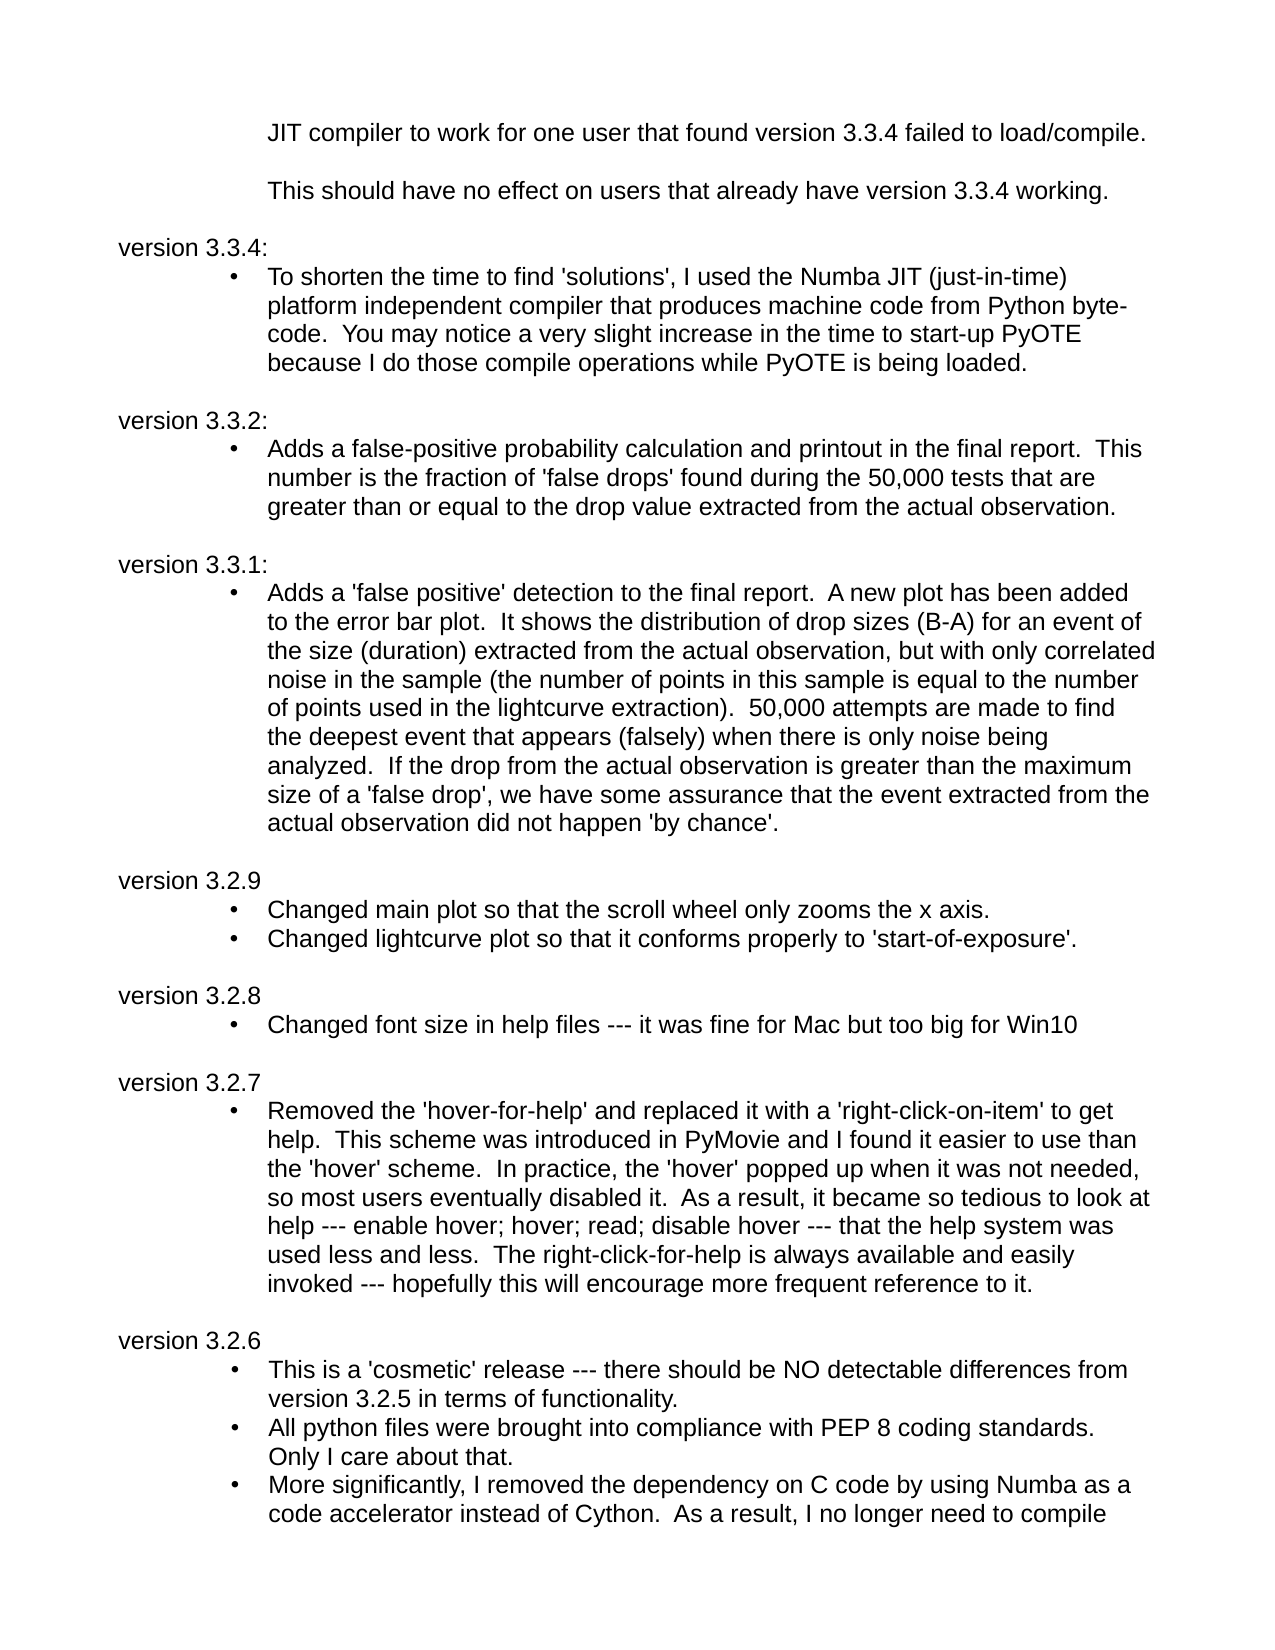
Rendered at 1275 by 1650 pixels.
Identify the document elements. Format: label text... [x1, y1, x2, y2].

list To shorten the time to find 'solutions', I used the Numba JIT (just-in-time) platform independent compiler that produces machine code from Python byte-code. You may notice a very slight increase in the time to start-up PyOTE because I do those compile operations while PyOTE is being loaded. [229, 262, 1157, 406]
text version 3.3.4: [118, 233, 1157, 262]
list More significantly, I removed the dependency on C code by using Numba as a code accelerator instead of Cython. As a result, I no longer need to compile [231, 1470, 1157, 1528]
list Removed the 'hover-for-help' and replaced it with a 'right-click-on-item' to get help. This scheme was introduced in PyMovie and I found it easier to use than the 'hover' scheme. In practice, the 'hover' popped up when it was not needed, so most users eventually disabled it. As a result, it became so tedious to look at help --- enable hover; hover; read; disable hover --- that the help system was used less and less. The right-click-for-help is always available and easily invoked --- hopefully this will encourage more frequent reference to it. [229, 1096, 1157, 1326]
list Changed lightcurve plot so that it conforms properly to 'start-of-exposure'. [229, 923, 1157, 981]
list All python files were brought into compliance with PEP 8 coding standards. Only I care about that. [231, 1413, 1157, 1470]
text version 3.3.2: [118, 406, 1157, 434]
text version 3.3.1: [118, 549, 1157, 578]
list This is a 'cosmetic' release --- there should be NO detectable differences from version 3.2.5 in terms of functionality. [231, 1355, 1157, 1413]
list Changed main plot so that the scroll wheel only zooms the x axis. [229, 895, 1157, 923]
list Changed font size in help files --- it was fine for Mac but too big for Win10 [229, 1010, 1157, 1067]
text version 3.2.7 [118, 1067, 1157, 1096]
text version 3.2.9 [118, 866, 1157, 895]
text version 3.2.8 [118, 981, 1157, 1010]
text version 3.2.6 [118, 1326, 1157, 1355]
list JIT compiler to work for one user that found version 3.3.4 failed to load/compile. This should have no effect on users that already have version 3.3.4 working. [229, 118, 1157, 233]
list Adds a 'false positive' detection to the final report. A new plot has been added to the error bar plot. It shows the distribution of drop sizes (B-A) for an event of the size (duration) extracted from the actual observation, but with only correlated noise in the sample (the number of points in this sample is equal to the number of points used in the lightcurve extraction). 50,000 attempts are made to find the deepest event that appears (falsely) when there is only noise being analyzed. If the drop from the actual observation is greater than the maximum size of a 'false drop', we have some assurance that the event extracted from the actual observation did not happen 'by chance'. [229, 578, 1157, 866]
list Adds a false-positive probability calculation and printout in the final report. This number is the fraction of 'false drops' found during the 50,000 tests that are greater than or equal to the drop value extracted from the actual observation. [229, 434, 1157, 549]
